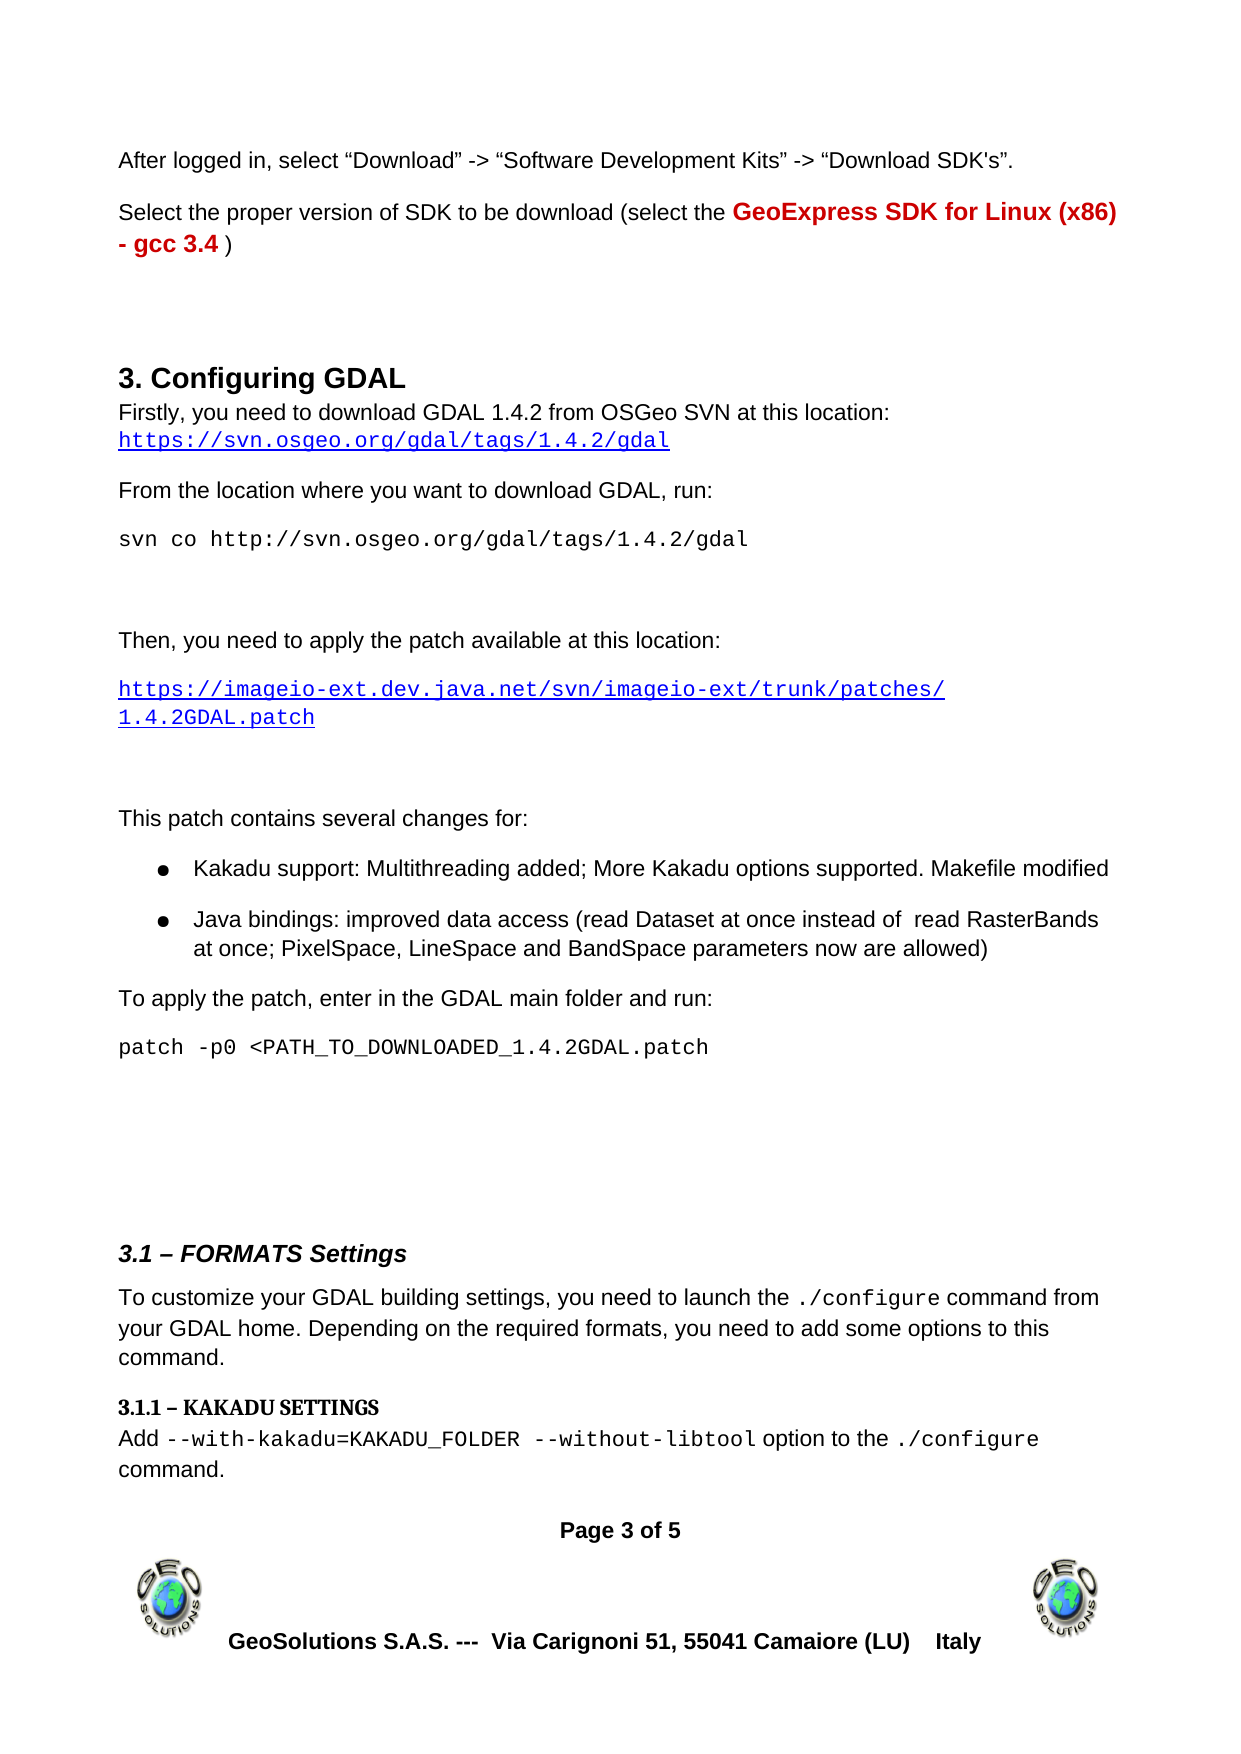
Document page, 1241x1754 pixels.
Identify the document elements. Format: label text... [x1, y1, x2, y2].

text Add --with-kakadu=KAKADU_FOLDER --without-libtool option to the ./configure command. [118, 1425, 1122, 1482]
list Kakadu support: Multithreading added; More Kakadu options supported. Makefile modified [156, 856, 1122, 882]
list Java bindings: improved data access (read Dataset at once instead of read RasterBands at once; PixelSpace, LineSpace and BandSpace parameters now are allowed) [156, 906, 1122, 961]
picture [1030, 1552, 1101, 1641]
text To customize your GDAL building settings, you need to launch the ./configure command from your GDAL home. Depending on the required formats, you need to add some options to this command. [118, 1284, 1122, 1371]
text https://imageio-ext.dev.java.net/svn/imageio-ext/trunk/patches/1.4.2GDAL.patch [118, 678, 1122, 731]
picture [134, 1552, 205, 1641]
text To apply the patch, enter in the GDAL main folder and run: [118, 986, 1122, 1012]
text After logged in, select “Download” -> “Software Development Kits” -> “Download SDK's”. [118, 148, 1122, 173]
subtitle 3. Configuring GDAL [118, 362, 1122, 395]
text svn co http://svn.osgeo.org/gdal/tags/1.4.2/gdal [118, 528, 1122, 553]
text Select the proper version of SDK to be download (select the GeoExpress SDK for Linux (x86) - gcc 3.4 ) [118, 198, 1122, 258]
subtitle 3.1 – FORMATS Settings [118, 1240, 1122, 1268]
text Firstly, you need to download GDAL 1.4.2 from OSGeo SVN at this location: https://svn.osgeo.org/gdal/tags/1.4.2/gdal [118, 399, 1122, 454]
subtitle 3.1.1 – KAKADU SETTINGS [118, 1395, 1122, 1421]
text patch -p0 <PATH_TO_DOWNLOADED_1.4.2GDAL.patch [118, 1036, 1122, 1061]
text Then, you need to apply the patch available at this location: [118, 628, 1122, 653]
text From the location where you want to download GDAL, run: [118, 478, 1122, 504]
text This patch contains several changes for: [118, 806, 1122, 832]
